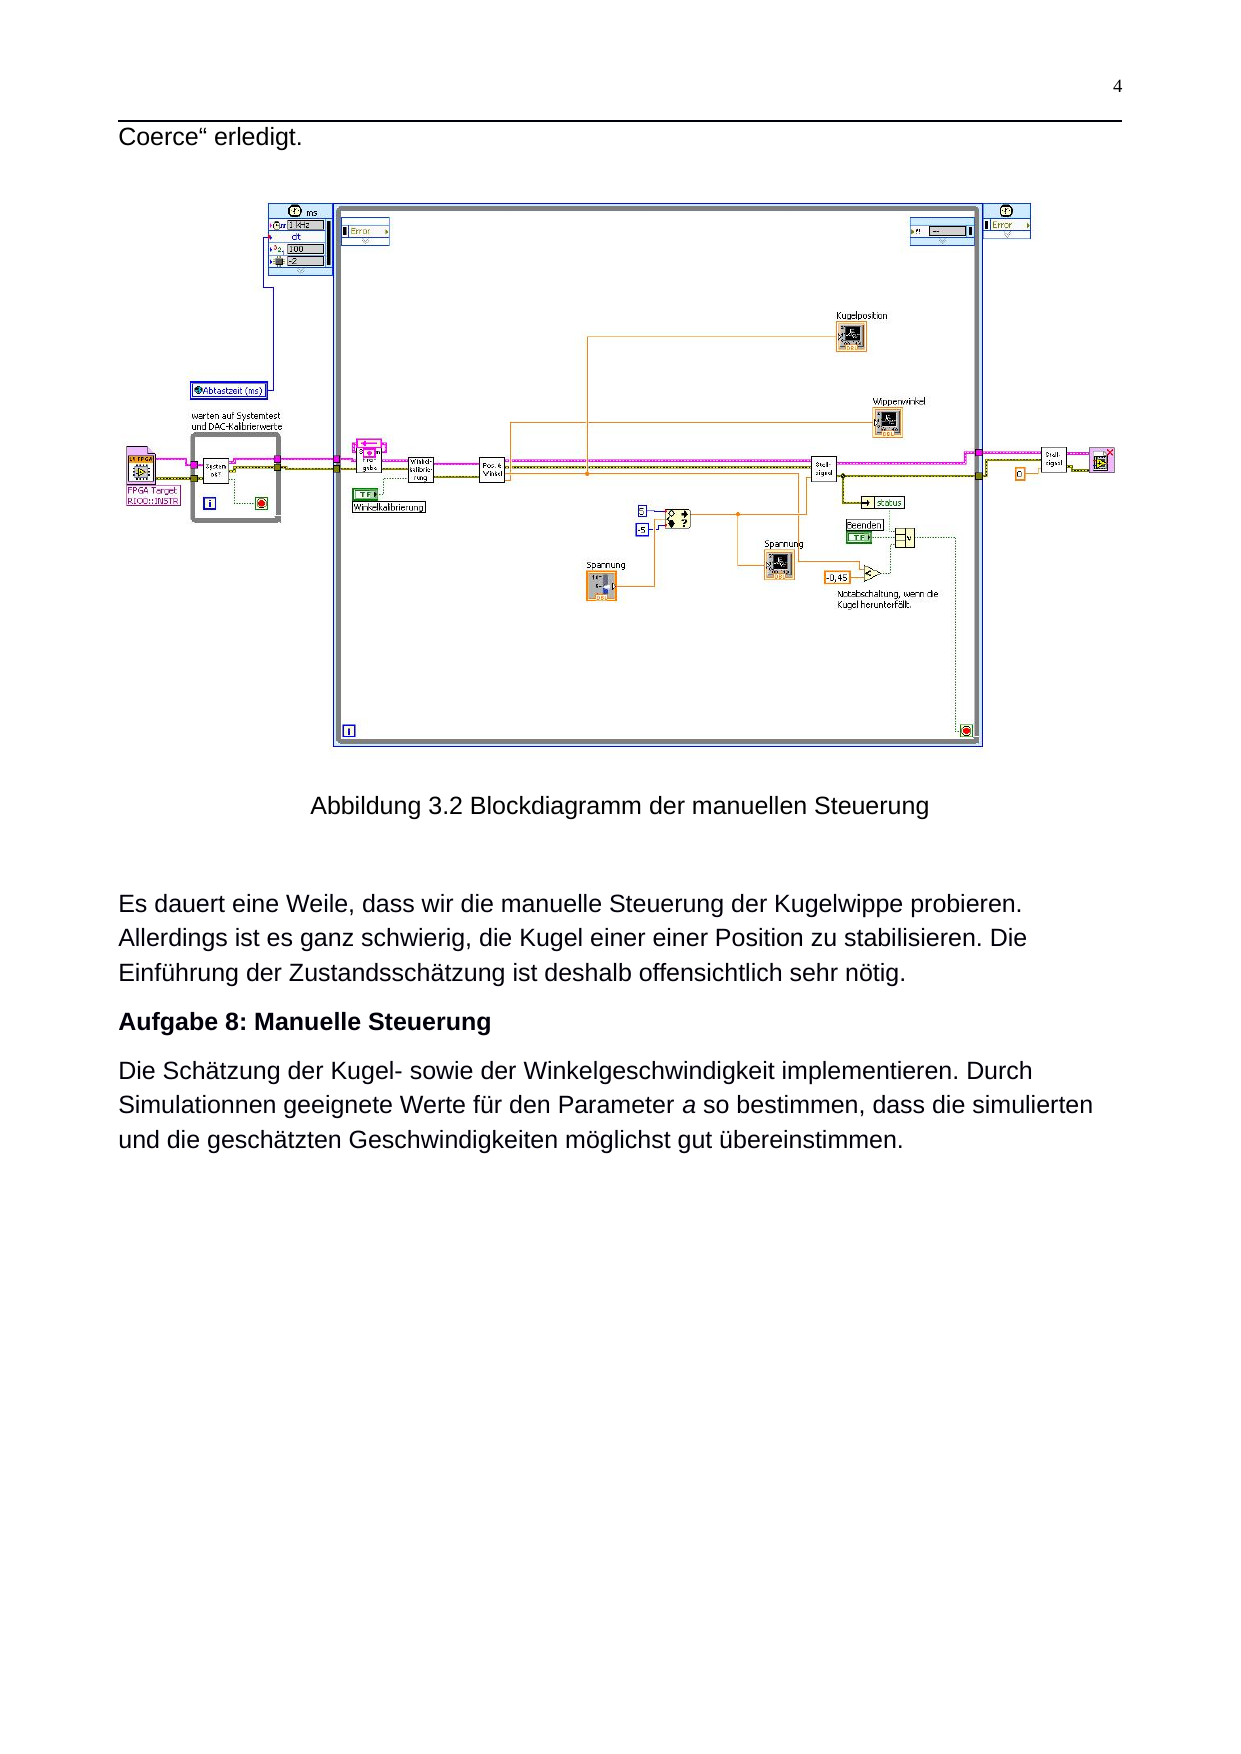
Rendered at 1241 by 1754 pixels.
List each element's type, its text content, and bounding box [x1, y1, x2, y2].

text Die Schätzung der Kugel- sowie der Winkelgeschwindigkeit implementieren. Durch Simulationnen geeignete Werte für den Parameter a so bestimmen, dass die simulierten und die geschätzten Geschwindigkeiten möglichst gut übereinstimmen. [118, 1056, 1122, 1154]
text Aufgabe 8: Manuelle Steuerung [118, 1007, 1122, 1036]
text Abbildung 3.2 Blockdiagramm der manuellen Steuerung [118, 791, 1122, 819]
text Coerce“ erledigt. [118, 122, 1122, 151]
text Es dauert eine Weile, dass wir die manuelle Steuerung der Kugelwippe probieren. Allerdings ist es ganz schwierig, die Kugel einer einer Position zu stabilisieren. Die Einführung der Zustandsschätzung ist deshalb offensichtlich sehr nötig. [118, 889, 1122, 987]
picture [118, 170, 1123, 771]
